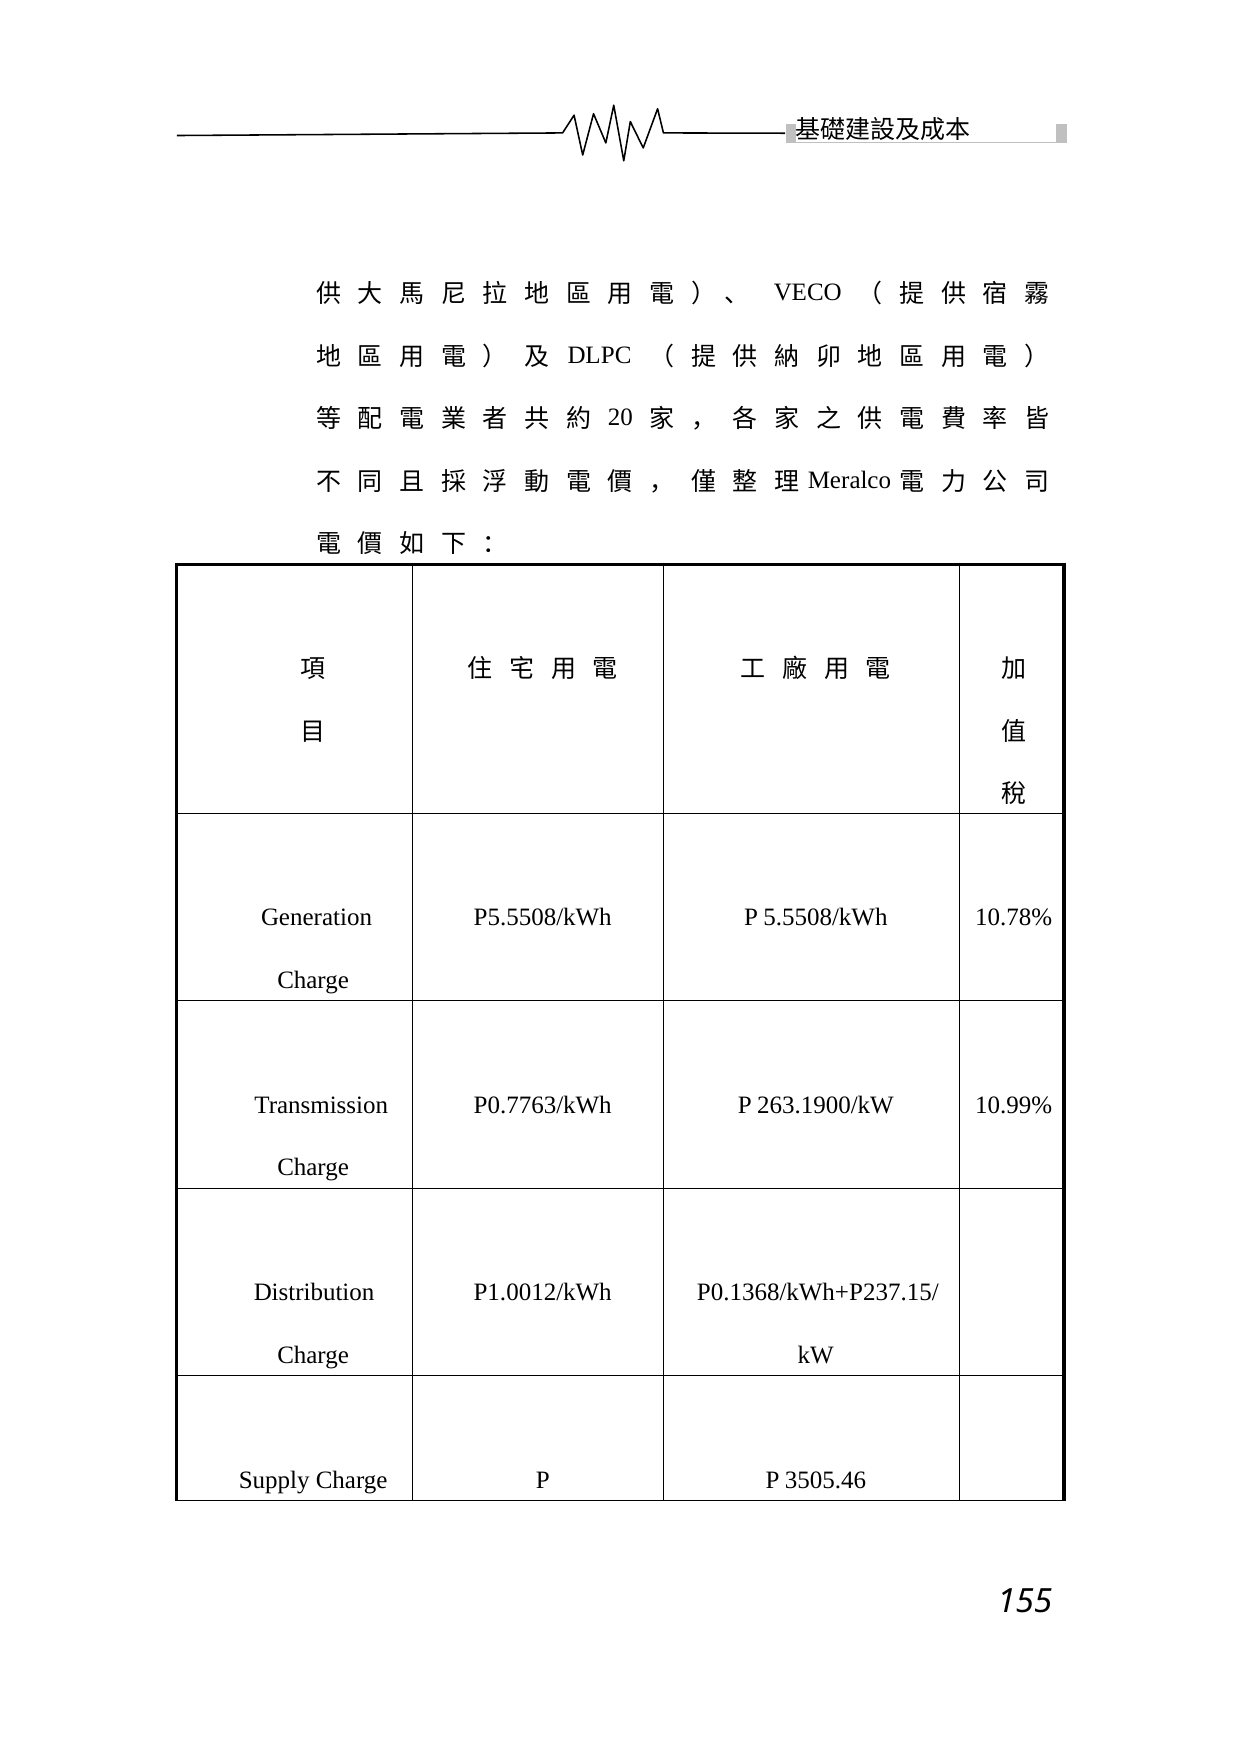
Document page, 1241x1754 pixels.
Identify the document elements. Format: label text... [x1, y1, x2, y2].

table_cell 10.99% [960, 1001, 1062, 1188]
table_cell [960, 1376, 1062, 1500]
table_cell P 3505.46 [664, 1376, 959, 1500]
table_cell Generation Charge [178, 814, 412, 1000]
table_cell P [413, 1376, 663, 1500]
table_header 工廠用電 [664, 566, 959, 813]
table_header 加值稅 [960, 566, 1062, 813]
text 供大馬尼拉地區用電）、VECO（提供宿霧地區用電）及DLPC（提供納卯地區用電）等配電業者共約20家，各家之供電費率皆不同且採浮動電價，僅整理Meralco電力公司電價如下： [281, 250, 1058, 563]
table_cell P5.5508/kWh [413, 814, 663, 1000]
table_cell Distribution Charge [178, 1189, 412, 1375]
table_cell P 5.5508/kWh [664, 814, 959, 1000]
table_cell [960, 1189, 1062, 1375]
table_cell P0.1368/kWh+P237.15/kW [664, 1189, 959, 1375]
table_cell 10.78% [960, 814, 1062, 1000]
table_header 住宅用電 [413, 566, 663, 813]
table_cell P1.0012/kWh [413, 1189, 663, 1375]
table_cell P0.7763/kWh [413, 1001, 663, 1188]
table_cell Supply Charge [178, 1376, 412, 1500]
table_cell P 263.1900/kW [664, 1001, 959, 1188]
table_cell Transmission Charge [178, 1001, 412, 1188]
table_header 項 目 [178, 566, 412, 813]
